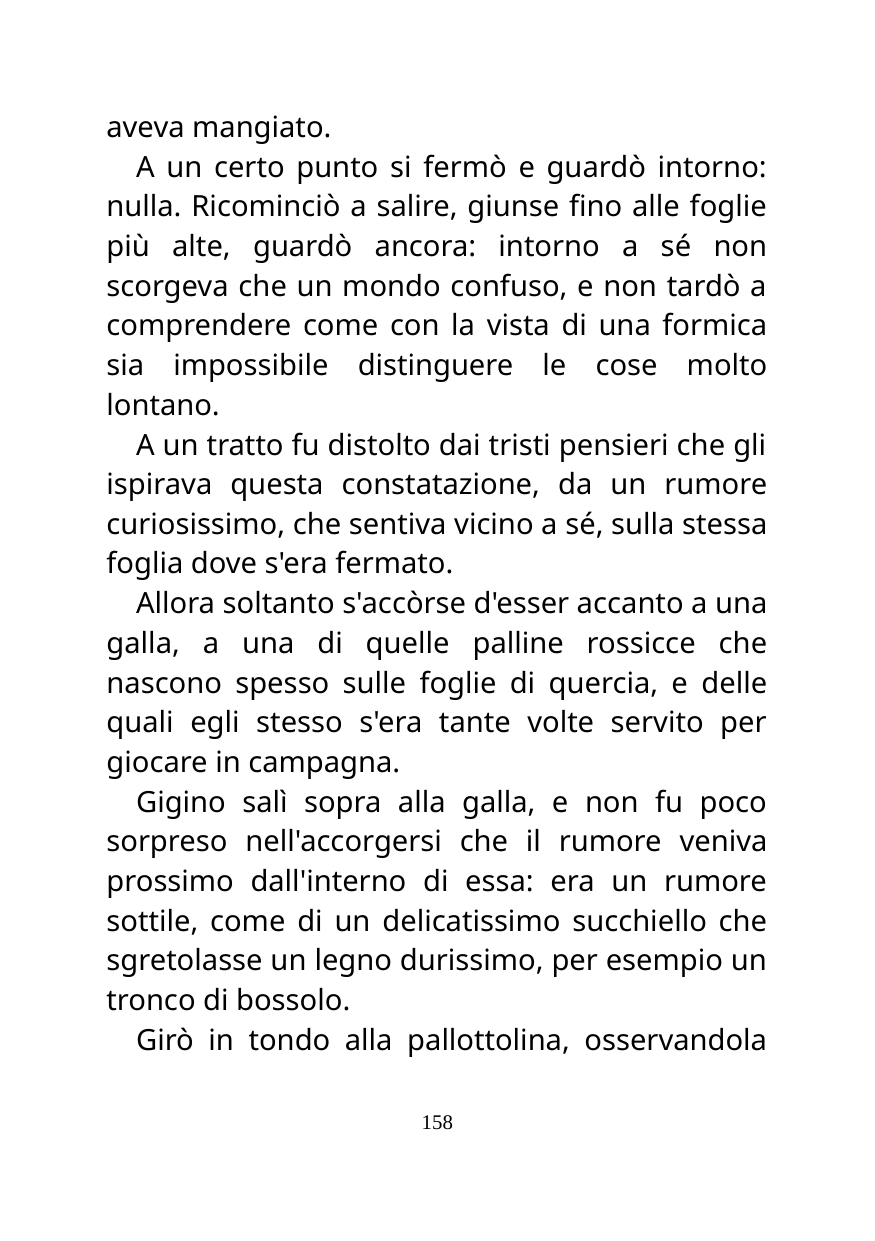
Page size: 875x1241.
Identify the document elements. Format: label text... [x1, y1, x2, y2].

text Allora soltanto s'accòrse d'esser accanto a una galla, a una di quelle palline rossicce che nascono spesso sulle foglie di quercia, e delle quali egli stesso s'era tante volte servito per giocare in campagna. [106, 582, 768, 781]
text A un certo punto si fermò e guardò intorno: nulla. Ricominciò a salire, giunse fino alle foglie più alte, guardò ancora: intorno a sé non scorgeva che un mondo confuso, e non tardò a comprendere come con la vista di una formica sia impossibile distinguere le cose molto lontano. [106, 146, 768, 424]
text Girò in tondo alla pallottolina, osservandola [106, 1019, 768, 1059]
text Gigino salì sopra alla galla, e non fu poco sorpreso nell'accorgersi che il rumore veniva prossimo dall'interno di essa: era un rumore sottile, come di un delicatissimo succhiello che sgretolasse un legno durissimo, per esempio un tronco di bossolo. [106, 781, 768, 1019]
text aveva mangiato. [106, 106, 768, 146]
text A un tratto fu distolto dai tristi pensieri che gli ispirava questa constatazione, da un rumore curiosissimo, che sentiva vicino a sé, sulla stessa foglia dove s'era fermato. [106, 424, 768, 582]
